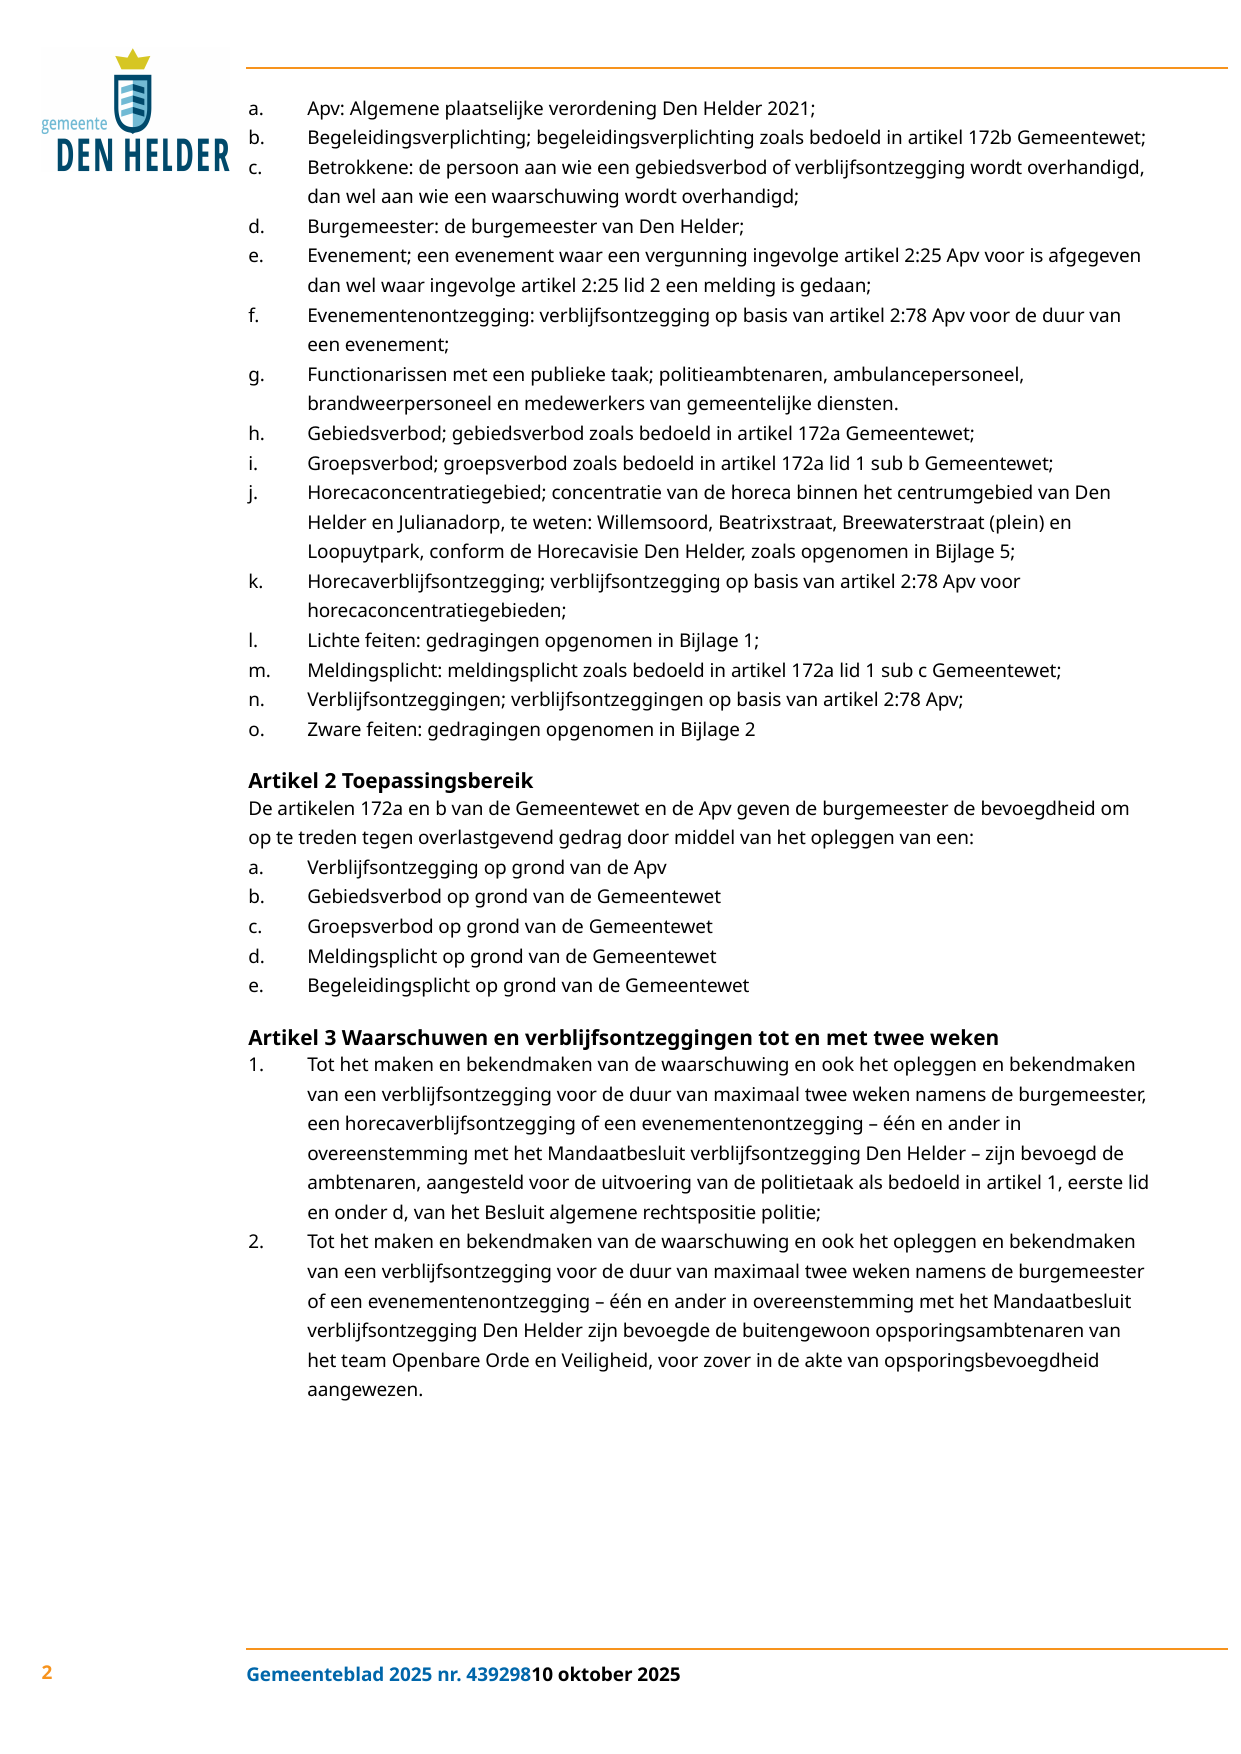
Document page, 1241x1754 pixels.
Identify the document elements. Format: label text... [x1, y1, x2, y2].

list Horecaconcentratiegebied; concentratie van de horeca binnen het centrumgebied van Den Helder en Julianadorp, te weten: Willemsoord, Beatrixstraat, Breewaterstraat (plein) en Loopuytpark, conform de Horecavisie Den Helder, zoals opgenomen in Bijlage 5; [248, 479, 1152, 564]
list Begeleidingsplicht op grond van de Gemeentewet [248, 972, 1152, 998]
list Lichte feiten: gedragingen opgenomen in Bijlage 1; [248, 627, 1152, 653]
picture [220, 160, 224, 172]
picture [182, 144, 187, 165]
text Artikel 3 Waarschuwen en verblijfsontzeggingen tot en met twee weken [248, 1023, 1152, 1051]
list Horecaverblijfsontzegging; verblijfsontzegging op basis van artikel 2:78 Apv voor horecaconcentratiegebieden; [248, 568, 1152, 623]
list Meldingsplicht: meldingsplicht zoals bedoeld in artikel 172a lid 1 sub c Gemeentewet; [248, 657, 1152, 683]
list Groepsverbod op grond van de Gemeentewet [248, 913, 1152, 939]
list Betrokkene: de persoon aan wie een gebiedsverbod of verblijfsontzegging wordt overhandigd, dan wel aan wie een waarschuwing wordt overhandigd; [248, 154, 1152, 209]
list Verblijfsontzeggingen; verblijfsontzeggingen op basis van artikel 2:78 Apv; [248, 686, 1152, 712]
picture [130, 157, 135, 172]
picture [100, 154, 106, 172]
list Evenementenontzegging: verblijfsontzegging op basis van artikel 2:78 Apv voor de duur van een evenement; [248, 302, 1152, 357]
list Zware feiten: gedragingen opgenomen in Bijlage 2 [248, 716, 1152, 742]
list Tot het maken en bekendmaken van de waarschuwing en ook het opleggen en bekendmaken van een verblijfsontzegging voor de duur van maximaal twee weken namens de burgemeester, een horecaverblijfsontzegging of een evenementenontzegging – één en ander in overeenstemming met het Mandaatbesluit verblijfsontzegging Den Helder – zijn bevoegd de ambtenaren, aangesteld voor de uitvoering van de politietaak als bedoeld in artikel 1, eerste lid en onder d, van het Besluit algemene rechtspositie politie; [248, 1051, 1152, 1225]
list Verblijfsontzegging op grond van de Apv [248, 854, 1152, 880]
list Begeleidingsverplichting; begeleidingsverplichting zoals bedoeld in artikel 172b Gemeentewet; [248, 124, 1152, 150]
list Evenement; een evenement waar een vergunning ingevolge artikel 2:25 Apv voor is afgegeven dan wel waar ingevolge artikel 2:25 lid 2 een melding is gedaan; [248, 243, 1152, 298]
list Apv: Algemene plaatselijke verordening Den Helder 2021; [248, 95, 1152, 121]
list Meldingsplicht op grond van de Gemeentewet [248, 943, 1152, 968]
text Artikel 2 Toepassingsbereik [248, 766, 1152, 795]
list Burgemeester: de burgemeester van Den Helder; [248, 213, 1152, 239]
picture [41, 47, 231, 172]
list Functionarissen met een publieke taak; politieambtenaren, ambulancepersoneel, brandweerpersoneel en medewerkers van gemeentelijke diensten. [248, 361, 1152, 416]
text De artikelen 172a en b van de Gemeentewet en de Apv geven de burgemeester de bevoegdheid om op te treden tegen overlastgevend gedrag door middel van het opleggen van een: [248, 795, 1152, 850]
list Gebiedsverbod; gebiedsverbod zoals bedoeld in artikel 172a Gemeentewet; [248, 420, 1152, 446]
list Groepsverbod; groepsverbod zoals bedoeld in artikel 172a lid 1 sub b Gemeentewet; [248, 450, 1152, 476]
list Tot het maken en bekendmaken van de waarschuwing en ook het opleggen en bekendmaken van een verblijfsontzegging voor de duur van maximaal twee weken namens de burgemeester of een evenementenontzegging – één en ander in overeenstemming met het Mandaatbesluit verblijfsontzegging Den Helder zijn bevoegde de buitengewoon opsporingsambtenaren van het team Openbare Orde en Veiligheid, voor zover in de akte van opsporingsbevoegdheid aangewezen. [248, 1229, 1152, 1402]
list Gebiedsverbod op grond van de Gemeentewet [248, 884, 1152, 909]
picture [63, 144, 68, 165]
